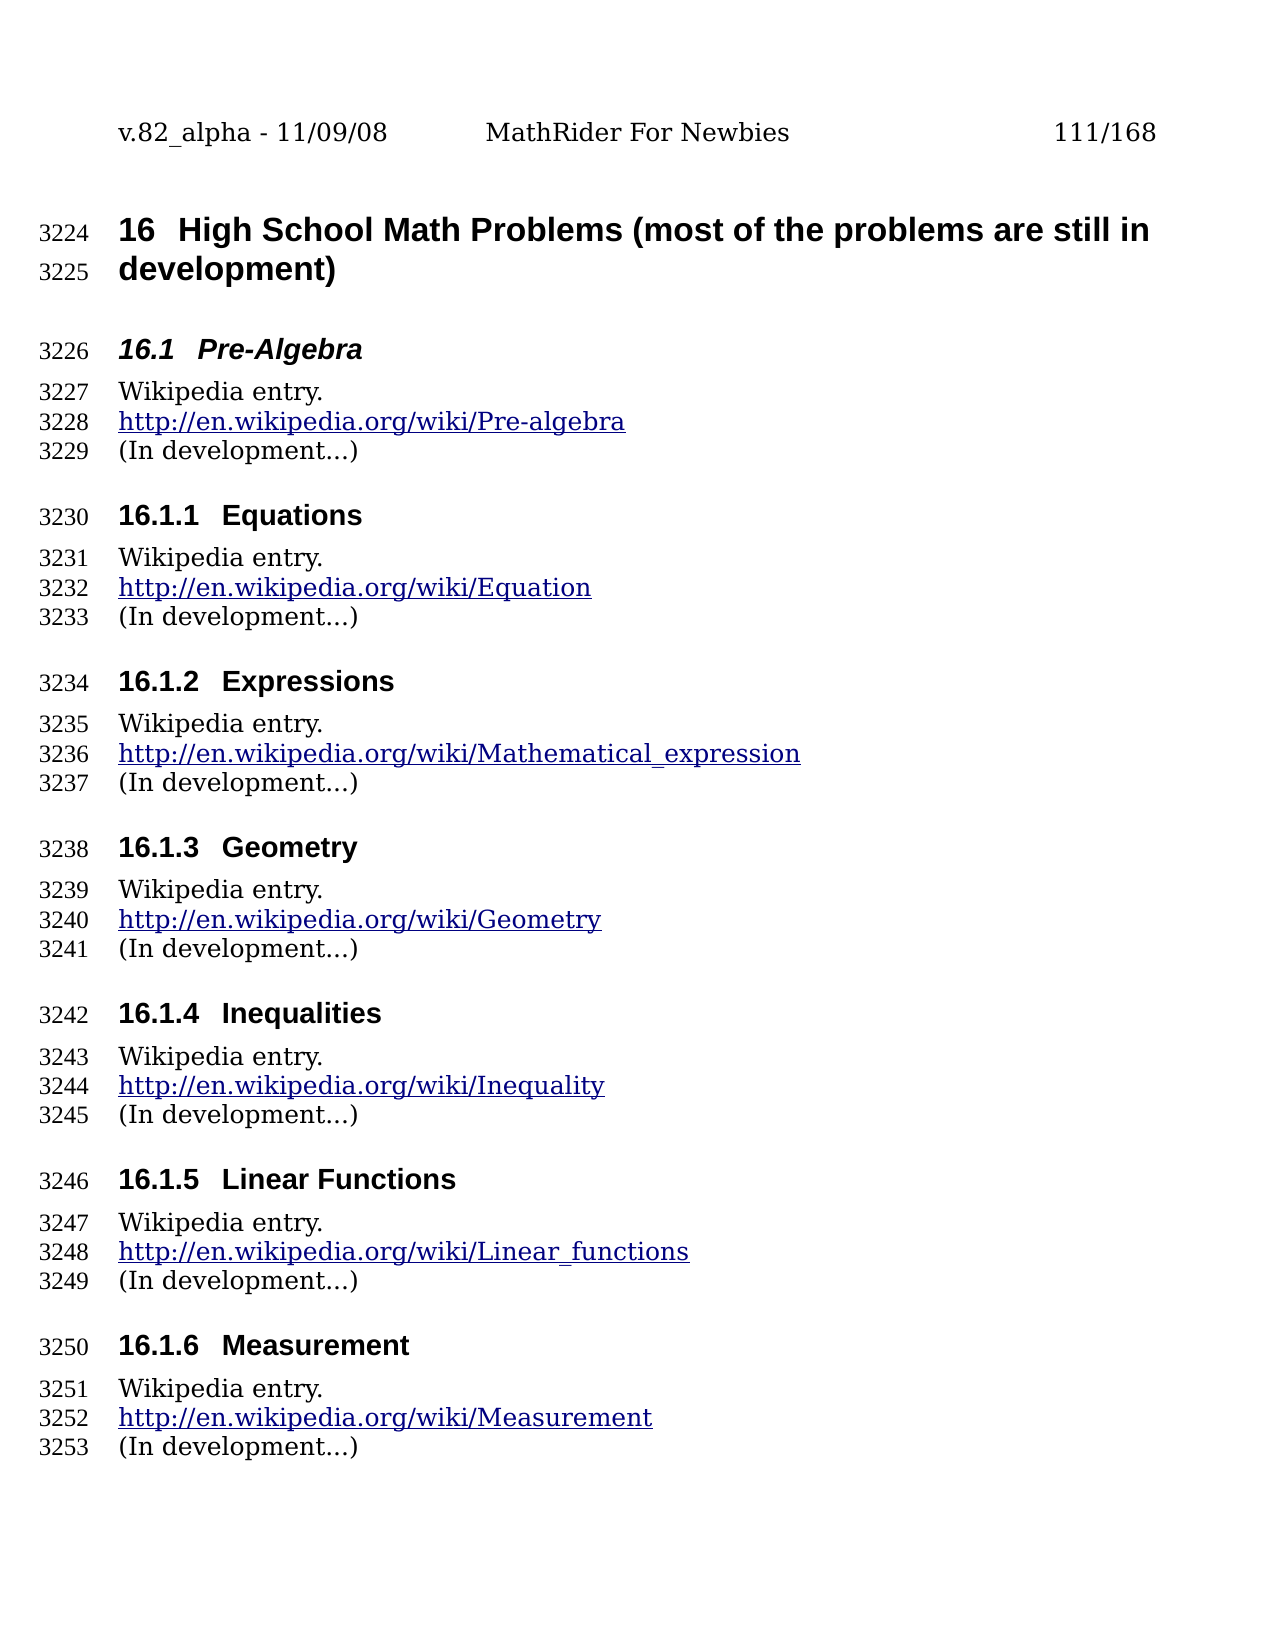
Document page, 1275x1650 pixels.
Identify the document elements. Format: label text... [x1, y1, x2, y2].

text http://en.wikipedia.org/wiki/Inequality [118, 1071, 1157, 1100]
subtitle Expressions [118, 664, 1157, 698]
text http://en.wikipedia.org/wiki/Measurement [118, 1403, 1157, 1432]
subtitle Pre-Algebra [118, 332, 1157, 366]
text Wikipedia entry. [118, 378, 1157, 407]
text Wikipedia entry. [118, 1208, 1157, 1237]
text (In development...) [118, 1266, 1157, 1295]
subtitle Inequalities [118, 996, 1157, 1030]
text Wikipedia entry. [118, 876, 1157, 905]
text Wikipedia entry. [118, 544, 1157, 573]
text http://en.wikipedia.org/wiki/Linear_functions [118, 1237, 1157, 1266]
subtitle Geometry [118, 830, 1157, 864]
text (In development...) [118, 1432, 1157, 1461]
subtitle Measurement [118, 1328, 1157, 1362]
text (In development...) [118, 602, 1157, 631]
subtitle Equations [118, 498, 1157, 532]
text (In development...) [118, 1100, 1157, 1129]
text http://en.wikipedia.org/wiki/Equation [118, 573, 1157, 602]
text http://en.wikipedia.org/wiki/Geometry [118, 905, 1157, 934]
subtitle Linear Functions [118, 1162, 1157, 1196]
text (In development...) [118, 768, 1157, 797]
text (In development...) [118, 436, 1157, 465]
text (In development...) [118, 934, 1157, 963]
text http://en.wikipedia.org/wiki/Mathematical_expression [118, 739, 1157, 768]
text Wikipedia entry. [118, 1374, 1157, 1403]
text Wikipedia entry. [118, 710, 1157, 739]
text Wikipedia entry. [118, 1042, 1157, 1071]
subtitle High School Math Problems (most of the problems are still in development) [118, 210, 1157, 287]
text http://en.wikipedia.org/wiki/Pre-algebra [118, 407, 1157, 436]
